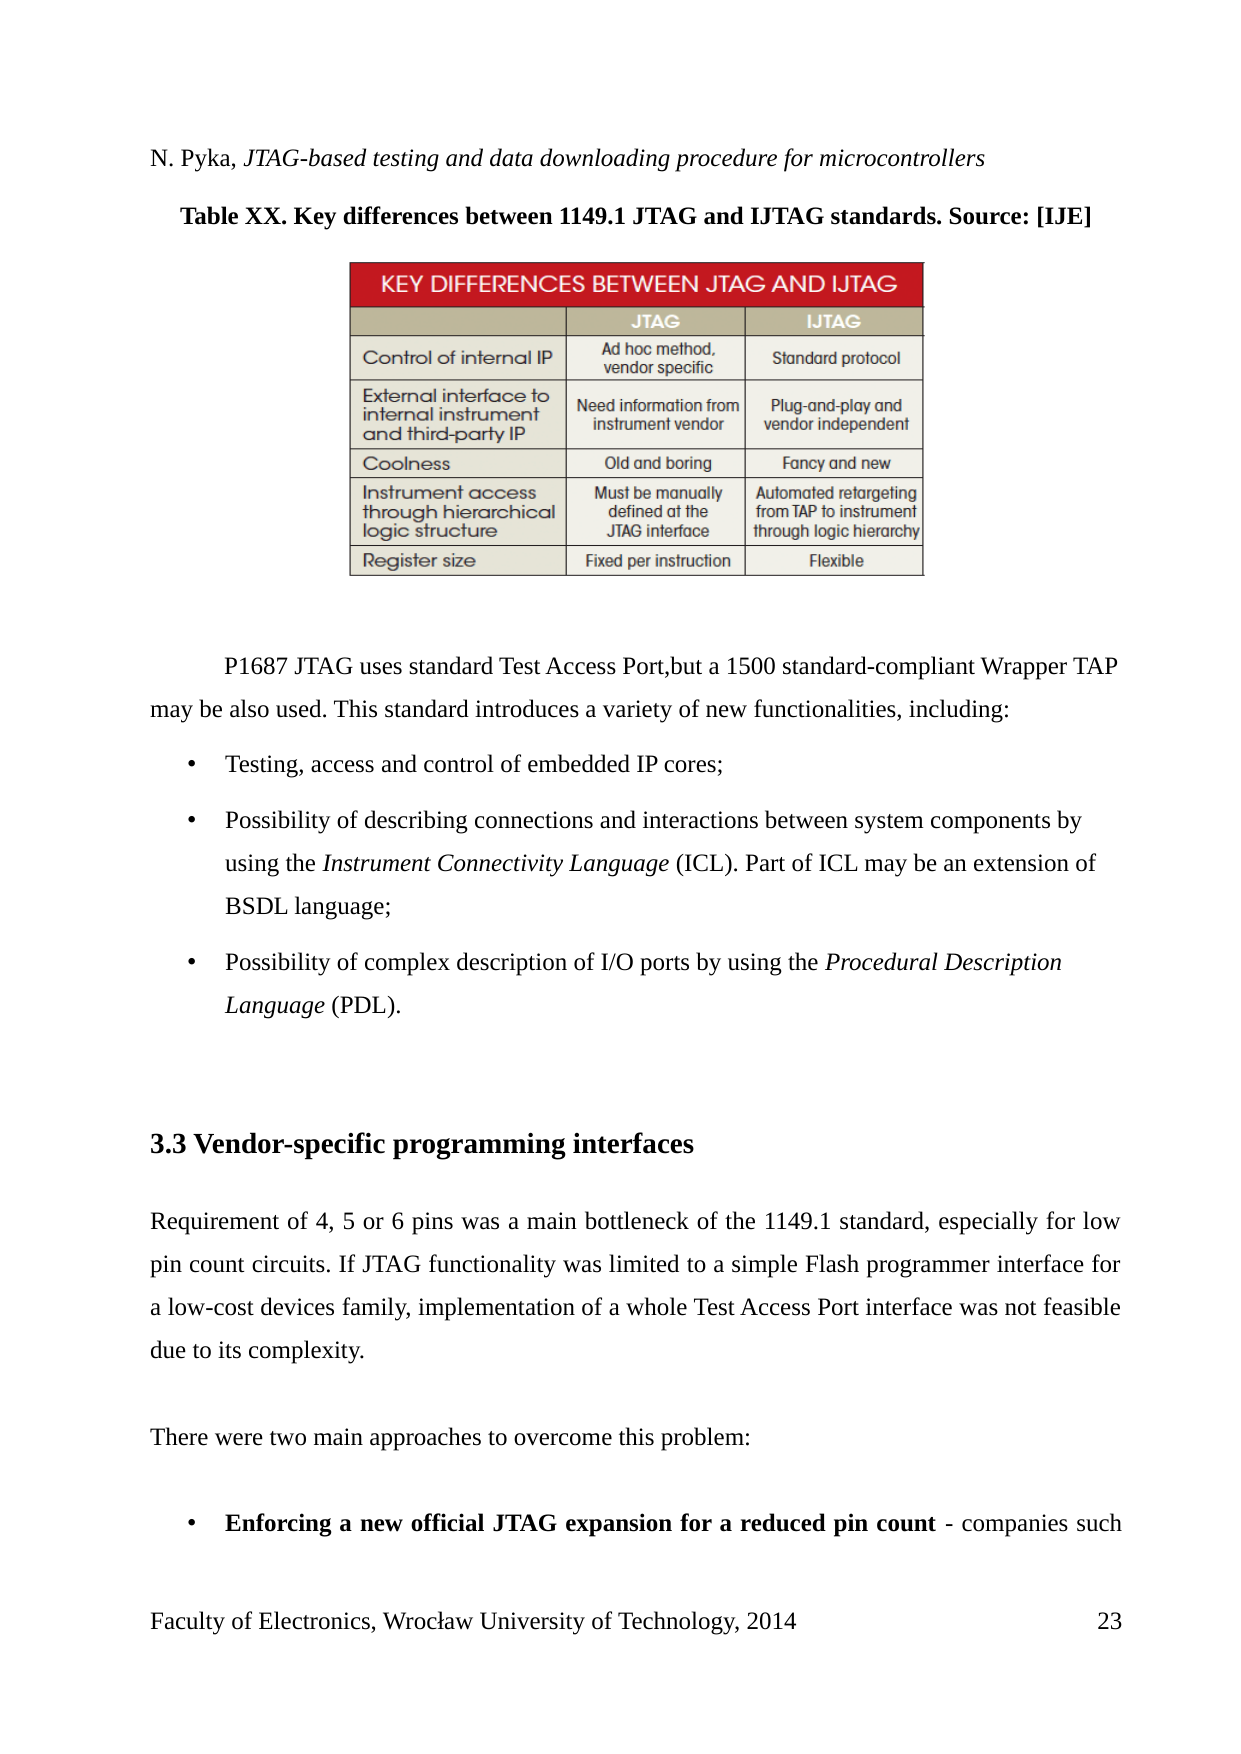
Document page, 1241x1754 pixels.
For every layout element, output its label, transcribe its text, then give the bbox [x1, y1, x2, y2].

list Testing, access and control of embedded IP cores; [187, 749, 1122, 778]
text There were two main approaches to overcome this problem: [150, 1422, 1122, 1451]
subtitle 3.3 Vendor-specific programming interfaces [150, 1126, 1122, 1160]
list Possibility of complex description of I/O ports by using the Procedural Description Language (PDL). [187, 947, 1122, 1019]
text Requirement of 4, 5 or 6 pins was a main bottleneck of the 1149.1 standard, especially for low pin count circuits. If JTAG functionality was limited to a simple Flash programmer interface for a low-cost devices family, implementation of a whole Test Access Port interface was not feasible due to its complexity. [150, 1206, 1122, 1364]
text P1687 JTAG uses standard Test Access Port,but a 1500 standard-compliant Wrapper TAP may be also used. This standard introduces a variety of new functionalities, including: [150, 651, 1122, 723]
list Enforcing a new official JTAG expansion for a reduced pin count - companies such [187, 1508, 1122, 1537]
list Possibility of describing connections and interactions between system components by using the Instrument Connectivity Language (ICL). Part of ICL may be an extension of BSDL language; [187, 805, 1122, 920]
picture [346, 257, 926, 581]
text Table XX. Key differences between 1149.1 JTAG and IJTAG standards. Source: [IJE] [150, 201, 1122, 230]
